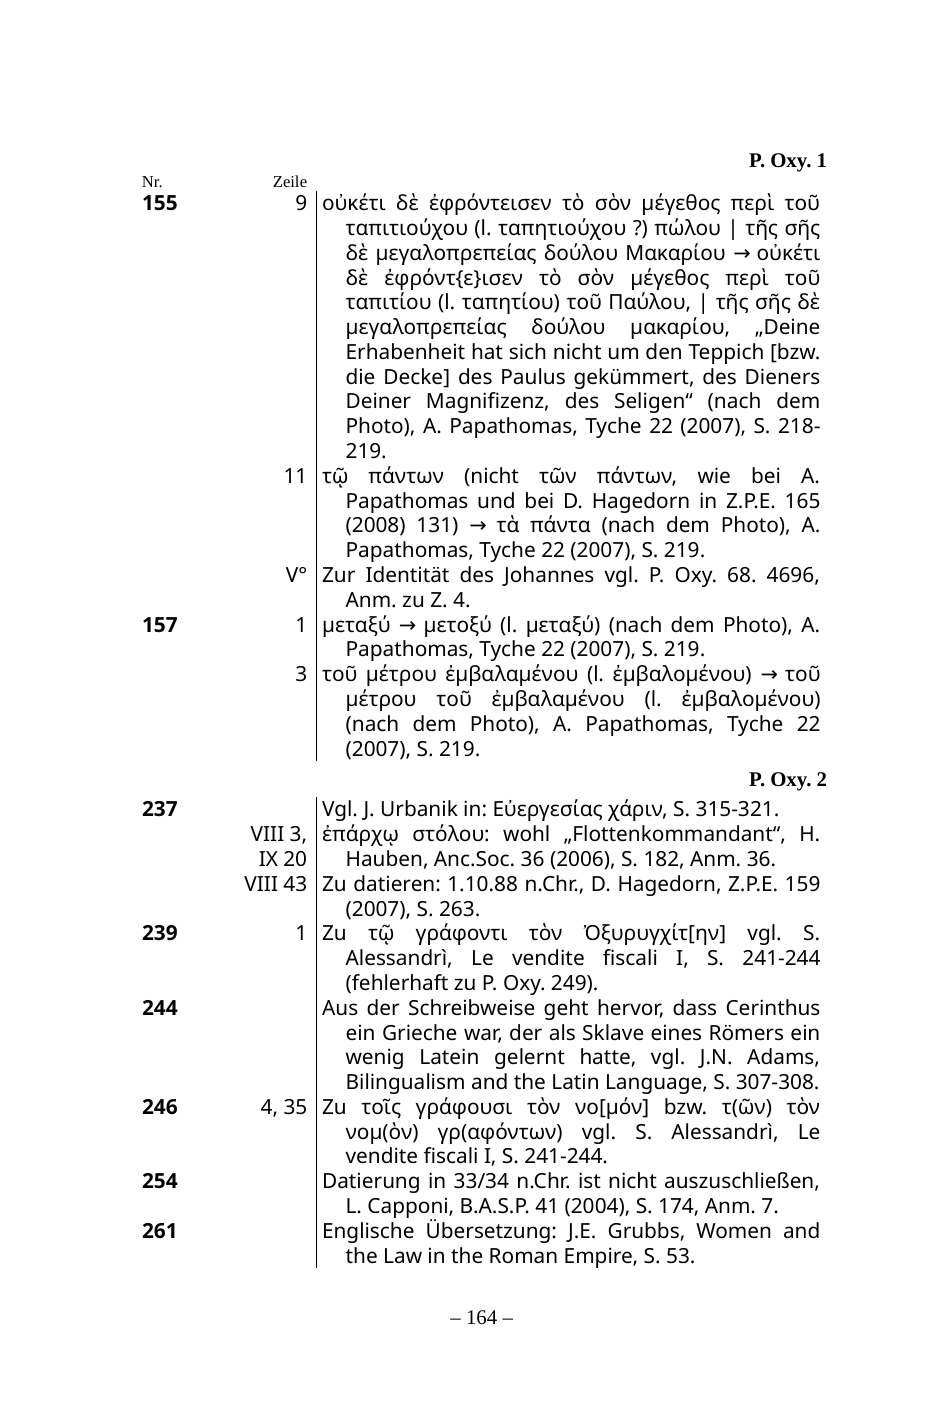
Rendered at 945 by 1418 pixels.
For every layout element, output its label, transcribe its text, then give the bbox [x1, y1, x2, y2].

table_cell 1 [224, 612, 316, 662]
table_cell Datierung in 33/34 n.Chr. ist nicht auszuschließen, L. Capponi, B.A.S.P. 41 (2004), S. 174, Anm. 7. [317, 1169, 827, 1218]
table_cell Aus der Schreibweise geht hervor, dass Cerinthus ein Grieche war, der als Sklave eines Römers ein wenig Latein gelernt hatte, vgl. J.N. Adams, Bilingualism and the Latin Language, S. 307-308. [317, 995, 827, 1094]
table_cell VIII 3, IX 20 [224, 822, 316, 871]
table_cell Zur Identität des Johannes vgl. P. Oxy. 68. 4696, Anm. zu Z. 4. [317, 563, 827, 612]
table_cell V° [224, 563, 316, 612]
table_cell Zu τοῖς γράφουσι τὸν νο[μόν] bzw. τ(ῶν) τὸν νομ(ὸν) γρ(αφόντων) vgl. S. Alessandrì, Le vendite fiscali I, S. 241-244. [317, 1095, 827, 1169]
table_cell ἐπάρχῳ στόλου: wohl „Flottenkommandant“, H. Hauben, Anc.Soc. 36 (2006), S. 182, Anm. 36. [317, 822, 827, 871]
table_cell 3 [224, 662, 316, 761]
table_cell [136, 662, 224, 761]
table_cell 1 [224, 921, 316, 995]
table_cell μεταξύ → μετοξύ (l. μεταξύ) (nach dem Photo), A. Papathomas, Tyche 22 (2007), S. 219. [317, 612, 827, 662]
table_cell 157 [136, 612, 224, 662]
table_cell 244 [136, 995, 316, 1094]
table_cell 155 [136, 191, 224, 463]
table_cell Zu τῷ γράφοντι τὸν Ὀξυρυγχίτ[ην] vgl. S. Alessandrì, Le vendite fiscali I, S. 241-244 (fehlerhaft zu P. Oxy. 249). [317, 921, 827, 995]
table_cell Englische Übersetzung: J.E. Grubbs, Women and the Law in the Roman Empire, S. 53. [317, 1219, 827, 1268]
table_cell 9 [224, 191, 316, 463]
table_header 237 [136, 797, 316, 822]
table_cell 4, 35 [224, 1095, 316, 1169]
table_cell [136, 822, 224, 871]
table_cell τοῦ μέτρου ἐμβαλαμένου (l. ἐμβαλομένου) → τοῦ μέτρου τοῦ ἐμβαλαμένου (l. ἐμβαλομένου) (nach dem Photo), A. Papathomas, Tyche 22 (2007), S. 219. [317, 662, 827, 761]
table_cell 246 [136, 1095, 224, 1169]
table_cell οὐκέτι δὲ ἐφρόντεισεν τὸ σὸν μέγεθος περὶ τοῦ ταπιτιούχου (l. ταπητιούχου ?) πώλου | τῆς σῆς δὲ μεγαλοπρεπείας δούλου Μακαρίου → οὐκέτι δὲ ἐφρόντ{ε}ισεν τὸ σὸν μέγεθος περὶ τοῦ ταπιτίου (l. ταπητίου) τοῦ Παύλου, | τῆς σῆς δὲ μεγαλοπρεπείας δούλου μακαρίου, „Deine Erhabenheit hat sich nicht um den Teppich [bzw. die Decke] des Paulus gekümmert, des Dieners Deiner Magnifizenz, des Seligen“ (nach dem Photo), A. Papathomas, Tyche 22 (2007), S. 218-219. [317, 191, 827, 463]
table_cell VIII 43 [224, 871, 316, 921]
table_cell [136, 871, 224, 921]
table_cell [136, 563, 224, 612]
table_cell [136, 464, 224, 563]
table_cell 261 [136, 1219, 316, 1268]
table_cell 239 [136, 921, 224, 995]
table_header Vgl. J. Urbanik in: Εὐεργεσίας χάριν, S. 315-321. [317, 797, 827, 822]
subtitle P. Oxy. 2 [136, 767, 827, 791]
table_cell 11 [224, 464, 316, 563]
table_cell 254 [136, 1169, 316, 1218]
table_cell Zu datieren: 1.10.88 n.Chr., D. Hagedorn, Z.P.E. 159 (2007), S. 263. [317, 871, 827, 921]
table_cell τῷ πάντων (nicht τῶν πάντων, wie bei A. Papathomas und bei D. Hagedorn in Z.P.E. 165 (2008) 131) → τὰ πάντα (nach dem Photo), A. Papathomas, Tyche 22 (2007), S. 219. [317, 464, 827, 563]
